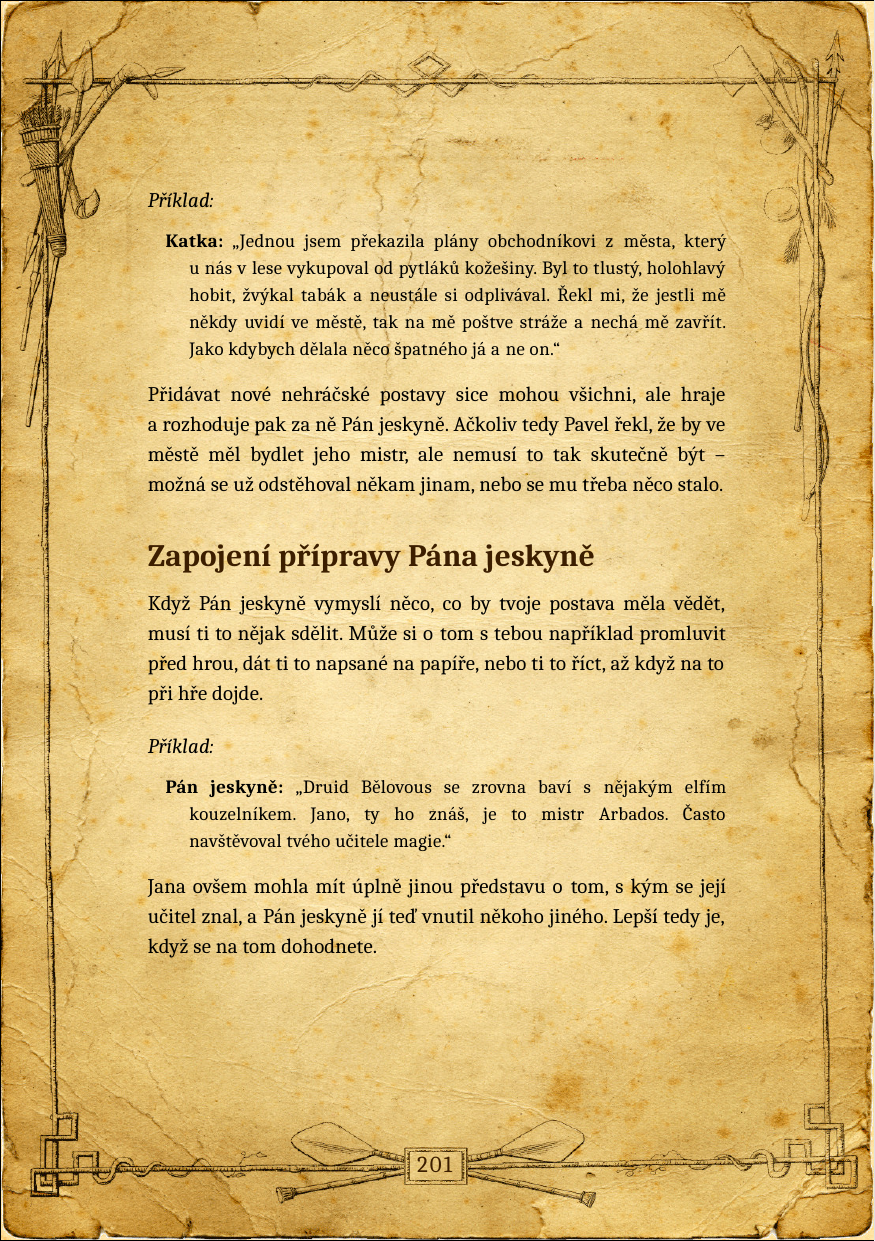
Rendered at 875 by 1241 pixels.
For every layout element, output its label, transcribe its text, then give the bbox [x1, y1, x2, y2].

picture [1, 1, 874, 1240]
text Když Pán jeskyně vymyslí něco, co by tvoje postava měla vědět, musí ti to nějak sdělit. Může si o⁠ tom s⁠ tebou například promluvit před hrou, dát ti to napsané na papíře, nebo ti to říct, až když na to při hře dojde. [148, 591, 726, 705]
text Katka: „Jednou jsem překazila plány obchodníkovi z⁠ města, který u⁠ nás v⁠ lese vykupoval od pytláků kožešiny. Byl to tlustý, holohlavý hobit, žvýkal tabák a⁠ neustále si odplivával. Řekl mi, že jestli mě někdy uvidí ve městě, tak na mě poštve stráže a⁠ nechá mě zavřít. Jako kdybych dělala něco špatného já a⁠ ne on.“ [165, 231, 726, 360]
text Pán jeskyně: „Druid Bělovous se zrovna baví s⁠ nějakým elfím kouzelníkem. Jano, ty ho znáš, je to mistr Arbados. Často navštěvoval tvého učitele magie.“ [165, 776, 726, 852]
text Příklad: [148, 735, 726, 759]
text Jana ovšem mohla mít úplně jinou představu o⁠ tom, s⁠ kým se její učitel znal, a⁠ Pán jeskyně jí teď vnutil někoho jiného. Lepší tedy je, když se na tom dohodnete. [148, 875, 726, 958]
subtitle Zapojení přípravy Pána jeskyně [148, 538, 726, 574]
text Přidávat nové nehráčské postavy sice mohou všichni, ale hraje a⁠ rozhoduje pak za ně Pán jeskyně. Ačkoliv tedy Pavel řekl, že by ve městě měl bydlet jeho mistr, ale nemusí to tak skutečně být – možná se už odstěhoval někam jinam, nebo se mu třeba něco stalo. [148, 383, 726, 496]
text Příklad: [148, 189, 726, 213]
